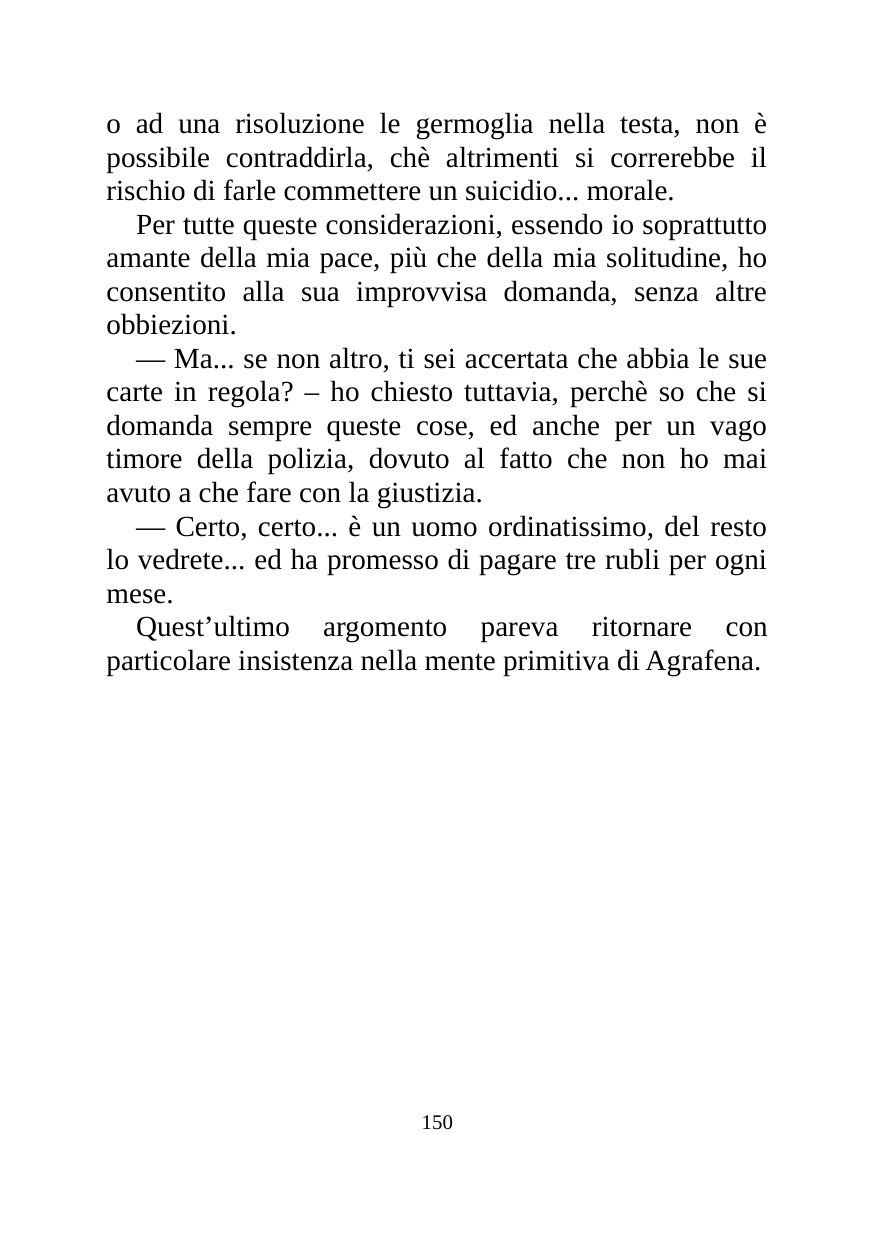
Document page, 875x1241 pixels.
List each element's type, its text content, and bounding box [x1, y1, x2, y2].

text — Certo, certo... è un uomo ordinatissimo, del resto lo vedrete... ed ha promesso di pagare tre rubli per ogni mese. [106, 509, 768, 609]
text Quest’ultimo argomento pareva ritornare con particolare insistenza nella mente primitiva di Agrafena. [106, 609, 768, 676]
text o ad una risoluzione le germoglia nella testa, non è possibile contraddirla, chè altrimenti si correrebbe il rischio di farle commettere un suicidio... morale. [106, 106, 768, 207]
text Per tutte queste considerazioni, essendo io soprattutto amante della mia pace, più che della mia solitudine, ho consentito alla sua improvvisa domanda, senza altre obbiezioni. [106, 207, 768, 341]
text — Ma... se non altro, ti sei accertata che abbia le sue carte in regola? – ho chiesto tuttavia, perchè so che si domanda sempre queste cose, ed anche per un vago timore della polizia, dovuto al fatto che non ho mai avuto a che fare con la giustizia. [106, 341, 768, 509]
